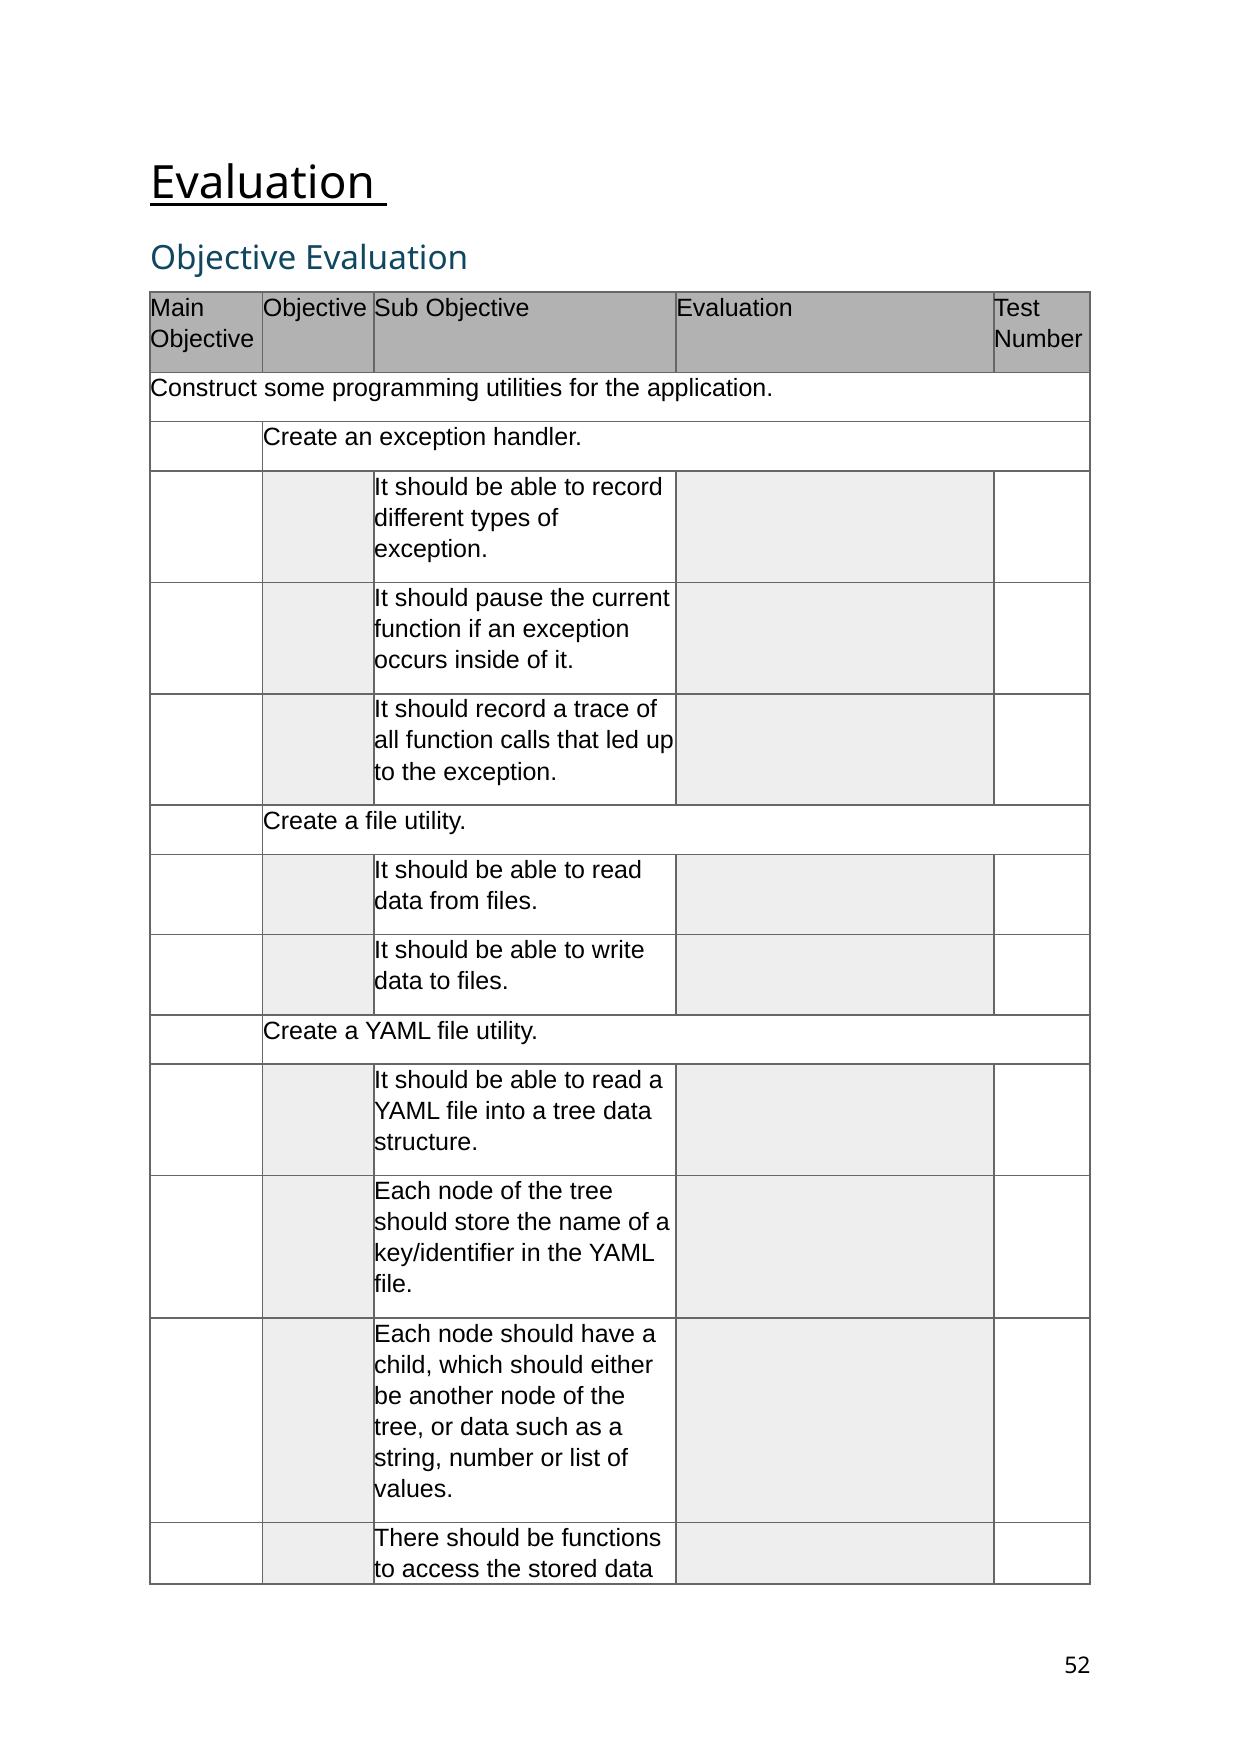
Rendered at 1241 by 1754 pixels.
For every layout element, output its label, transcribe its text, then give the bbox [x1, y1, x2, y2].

table_header Evaluation [677, 293, 993, 372]
table_cell [677, 472, 993, 581]
table_cell [995, 583, 1089, 693]
table_cell Each node should have a child, which should either be another node of the tree, or data such as a string, number or list of values. [375, 1319, 675, 1522]
table_header Sub Objective [375, 293, 675, 372]
table_cell It should record a trace of all function calls that led up to the exception. [375, 695, 675, 804]
table_cell [677, 935, 993, 1014]
table_cell [151, 1016, 262, 1063]
table_cell [263, 695, 373, 804]
table_cell [151, 935, 262, 1014]
table_header Main Objective [151, 293, 262, 372]
table_cell [995, 695, 1089, 804]
table_cell [151, 1523, 262, 1583]
table_header Test Number [995, 293, 1089, 372]
table_cell Create an exception handler. [263, 422, 1089, 470]
table_cell [263, 935, 373, 1014]
table_header Objective [263, 293, 373, 372]
table_cell [263, 855, 373, 934]
table_cell [151, 855, 262, 934]
table_cell [677, 695, 993, 804]
table_cell [151, 1319, 262, 1522]
subtitle Evaluation [150, 150, 1090, 212]
table_cell [263, 1523, 373, 1583]
table_cell [151, 1065, 262, 1175]
table_cell Create a file utility. [263, 806, 1089, 853]
table_cell [995, 1319, 1089, 1522]
table_cell There should be functions to access the stored data [375, 1523, 675, 1583]
table_cell It should be able to record different types of exception. [375, 472, 675, 581]
table_cell [995, 855, 1089, 934]
table_cell [995, 472, 1089, 581]
table_cell [995, 1065, 1089, 1175]
table_cell [151, 472, 262, 581]
table_cell [677, 1319, 993, 1522]
table_cell [677, 1065, 993, 1175]
table_cell [151, 806, 262, 853]
table_cell [263, 1065, 373, 1175]
table_cell [995, 1176, 1089, 1317]
table_cell Each node of the tree should store the name of a key/identifier in the YAML file. [375, 1176, 675, 1317]
table_cell It should be able to read a YAML file into a tree data structure. [375, 1065, 675, 1175]
table_cell It should be able to write data to files. [375, 935, 675, 1014]
table_cell [995, 935, 1089, 1014]
subtitle Objective Evaluation [150, 234, 1090, 279]
table_cell [263, 1176, 373, 1317]
table_cell [677, 583, 993, 693]
table_cell It should pause the current function if an exception occurs inside of it. [375, 583, 675, 693]
table_cell [263, 472, 373, 581]
table_cell It should be able to read data from files. [375, 855, 675, 934]
table_cell [151, 583, 262, 693]
table_cell [263, 583, 373, 693]
table_cell [677, 1523, 993, 1583]
table_cell [151, 422, 262, 470]
table_cell [677, 1176, 993, 1317]
table_cell [995, 1523, 1089, 1583]
table_cell Construct some programming utilities for the application. [151, 373, 1089, 421]
table_cell [263, 1319, 373, 1522]
table_cell [151, 695, 262, 804]
table_cell [151, 1176, 262, 1317]
table_cell Create a YAML file utility. [263, 1016, 1089, 1063]
table_cell [677, 855, 993, 934]
